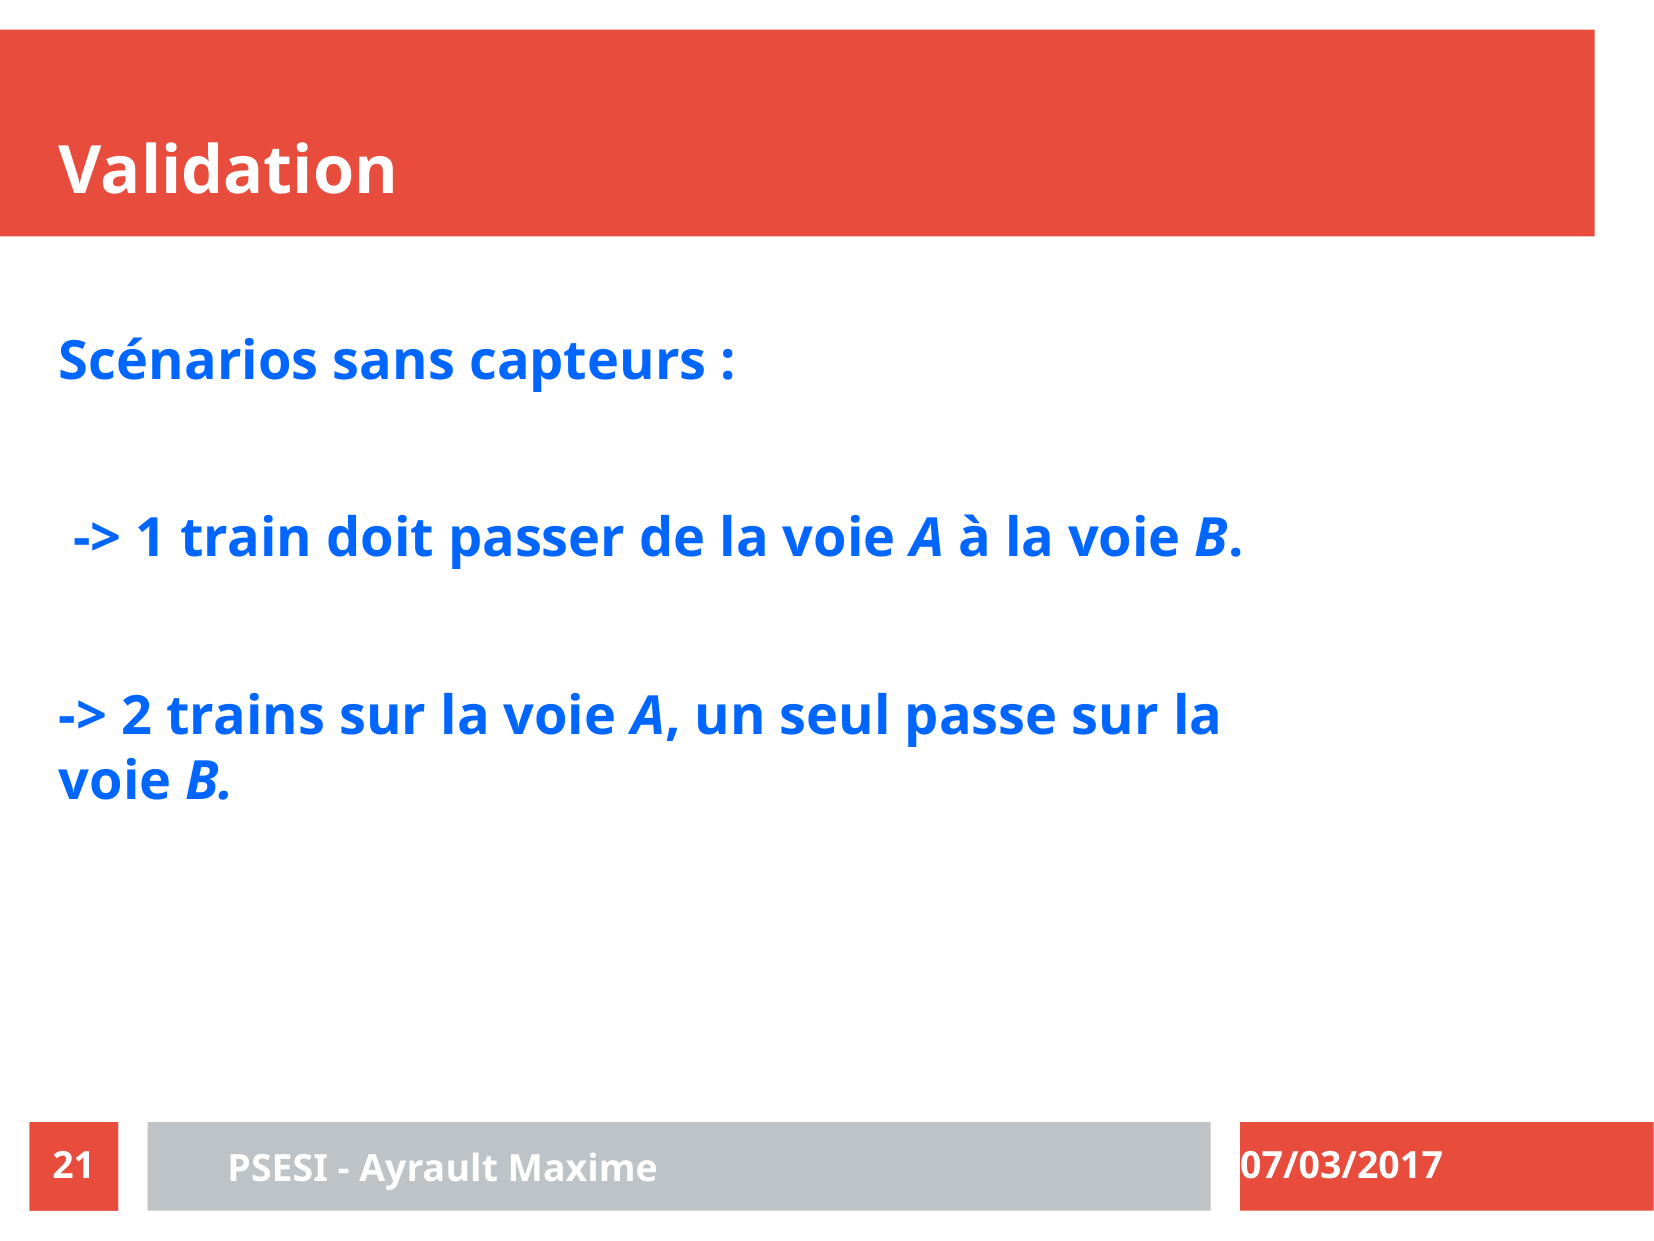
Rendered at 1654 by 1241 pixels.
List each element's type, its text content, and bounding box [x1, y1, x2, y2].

title Validation [59, 59, 1595, 207]
list Scénarios sans capteurs : -> 1 train doit passer de la voie A à la voie B. -> 2 trains sur la voie A, un seul passe sur la voie B. [59, 324, 1565, 1093]
text_box 07/03/2017 [1240, 1122, 1625, 1211]
text_box [29, 1122, 119, 1211]
text_box PSESI - Ayrault Maxime [177, 1122, 709, 1211]
